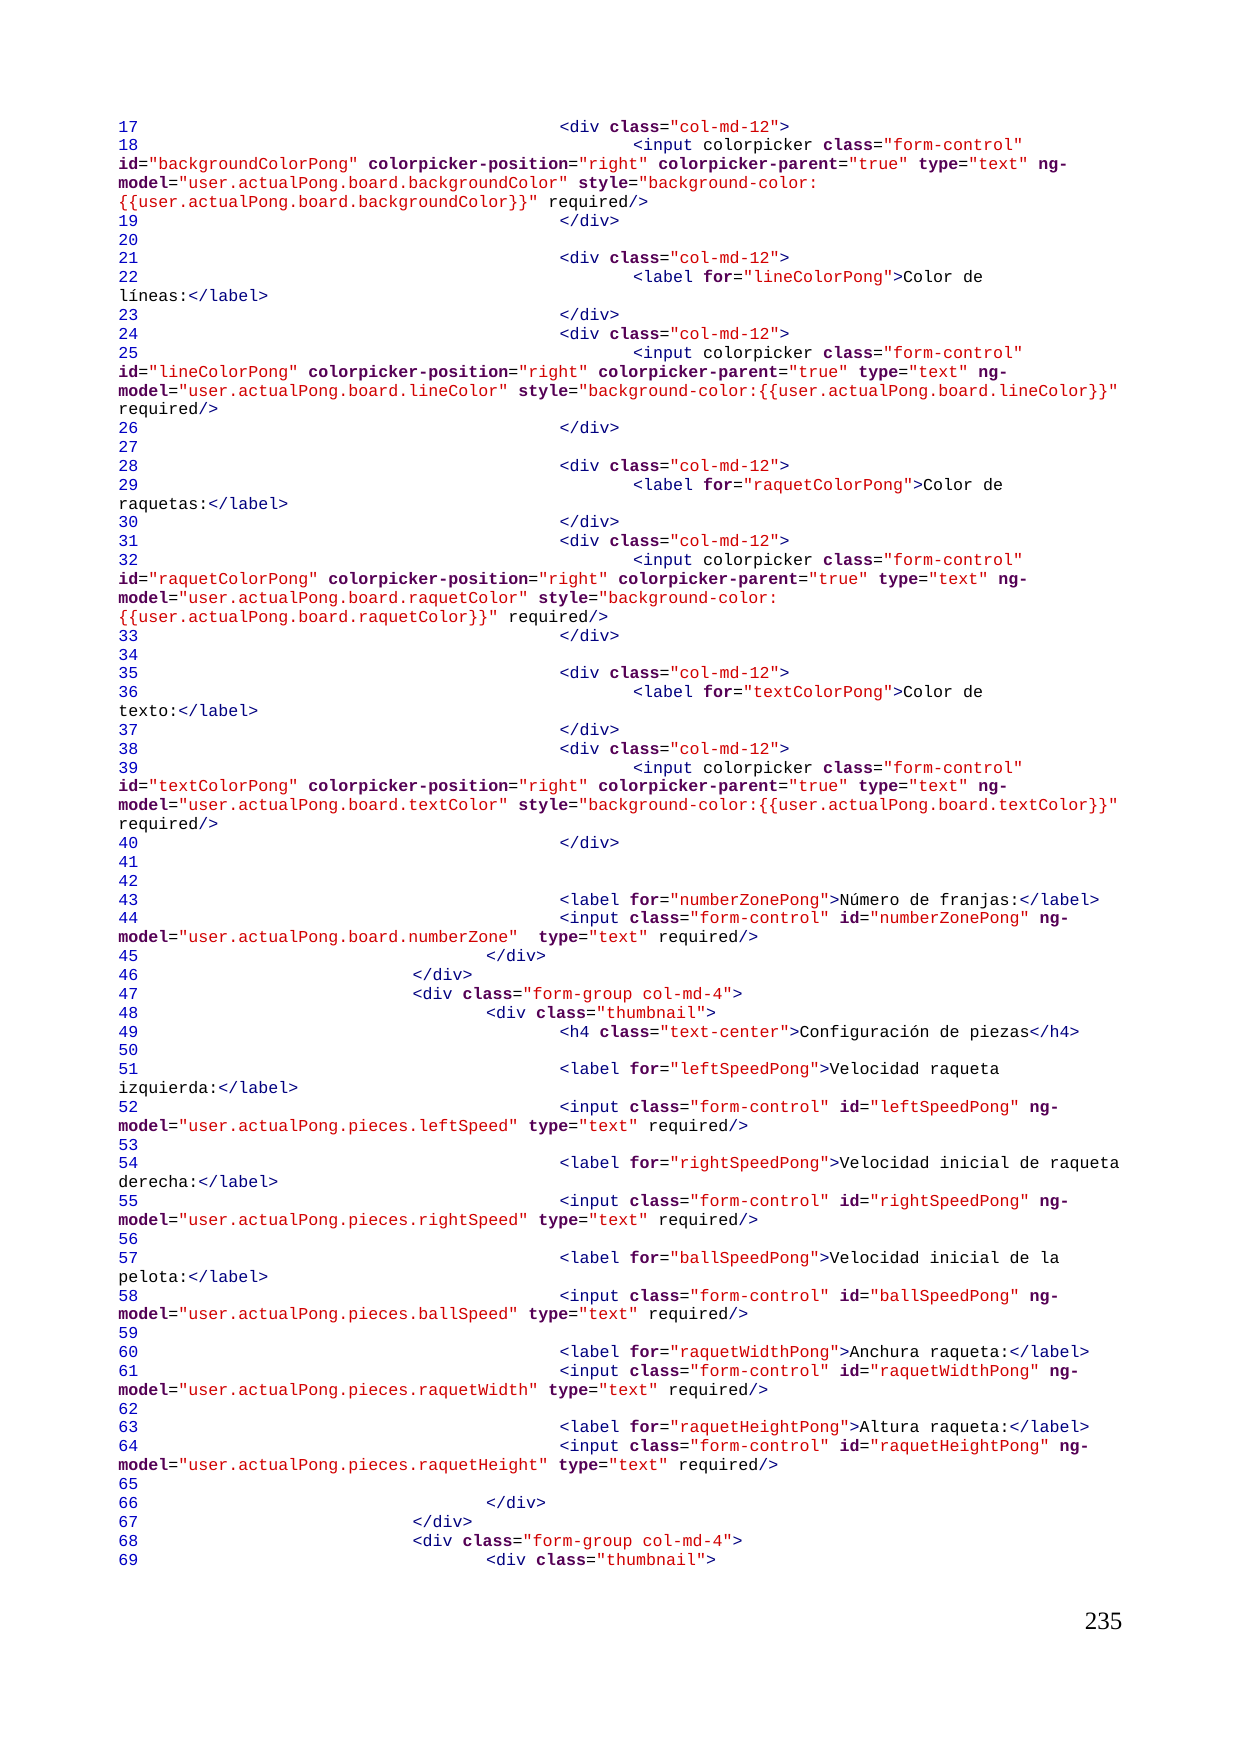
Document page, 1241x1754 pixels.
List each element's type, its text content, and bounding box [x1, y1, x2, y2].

text 49 <h4 class="text-center">Configuración de piezas</h4> [118, 1023, 1122, 1042]
text 37 </div> [118, 721, 1122, 740]
text 21 <div class="col-md-12"> [118, 250, 1122, 269]
text 38 <div class="col-md-12"> [118, 740, 1122, 759]
text 41 [118, 853, 1122, 872]
text 43 <label for="numberZonePong">Número de franjas:</label> [118, 891, 1122, 910]
text 22 <label for="lineColorPong">Color de líneas:</label> [118, 269, 1122, 307]
text 48 <div class="thumbnail"> [118, 1004, 1122, 1023]
text 47 <div class="form-group col-md-4"> [118, 985, 1122, 1004]
text 28 <div class="col-md-12"> [118, 457, 1122, 476]
text 33 </div> [118, 627, 1122, 646]
text 61 <input class="form-control" id="raquetWidthPong" ng-model="user.actualPong.pieces.raquetWidth" type="text" required/> [118, 1362, 1122, 1400]
text 36 <label for="textColorPong">Color de texto:</label> [118, 684, 1122, 721]
text 58 <input class="form-control" id="ballSpeedPong" ng-model="user.actualPong.pieces.ballSpeed" type="text" required/> [118, 1287, 1122, 1325]
text 40 </div> [118, 834, 1122, 853]
text 18 <input colorpicker class="form-control" id="backgroundColorPong" colorpicker-position="right" colorpicker-parent="true" type="text" ng-model="user.actualPong.board.backgroundColor" style="background-color:{{user.actualPong.board.backgroundColor}}" required/> [118, 137, 1122, 212]
text 53 [118, 1136, 1122, 1155]
text 17 <div class="col-md-12"> [118, 118, 1122, 137]
text 20 [118, 231, 1122, 250]
text 26 </div> [118, 420, 1122, 439]
text 32 <input colorpicker class="form-control" id="raquetColorPong" colorpicker-position="right" colorpicker-parent="true" type="text" ng-model="user.actualPong.board.raquetColor" style="background-color:{{user.actualPong.board.raquetColor}}" required/> [118, 552, 1122, 627]
text 54 <label for="rightSpeedPong">Velocidad inicial de raqueta derecha:</label> [118, 1155, 1122, 1193]
text 29 <label for="raquetColorPong">Color de raquetas:</label> [118, 476, 1122, 514]
text 62 [118, 1400, 1122, 1419]
text 44 <input class="form-control" id="numberZonePong" ng-model="user.actualPong.board.numberZone" type="text" required/> [118, 910, 1122, 948]
text 57 <label for="ballSpeedPong">Velocidad inicial de la pelota:</label> [118, 1249, 1122, 1287]
text 50 [118, 1042, 1122, 1061]
text 69 <div class="thumbnail"> [118, 1551, 1122, 1570]
text 25 <input colorpicker class="form-control" id="lineColorPong" colorpicker-position="right" colorpicker-parent="true" type="text" ng-model="user.actualPong.board.lineColor" style="background-color:{{user.actualPong.board.lineColor}}" required/> [118, 344, 1122, 420]
text 45 </div> [118, 948, 1122, 967]
text 56 [118, 1231, 1122, 1249]
text 30 </div> [118, 514, 1122, 533]
text 64 <input class="form-control" id="raquetHeightPong" ng-model="user.actualPong.pieces.raquetHeight" type="text" required/> [118, 1438, 1122, 1476]
text 63 <label for="raquetHeightPong">Altura raqueta:</label> [118, 1419, 1122, 1438]
text 27 [118, 439, 1122, 457]
text 42 [118, 872, 1122, 891]
text 34 [118, 646, 1122, 665]
text 52 <input class="form-control" id="leftSpeedPong" ng-model="user.actualPong.pieces.leftSpeed" type="text" required/> [118, 1098, 1122, 1136]
text 51 <label for="leftSpeedPong">Velocidad raqueta izquierda:</label> [118, 1061, 1122, 1098]
text 31 <div class="col-md-12"> [118, 533, 1122, 552]
text 67 </div> [118, 1513, 1122, 1532]
text 35 <div class="col-md-12"> [118, 665, 1122, 684]
text 46 </div> [118, 967, 1122, 985]
text 39 <input colorpicker class="form-control" id="textColorPong" colorpicker-position="right" colorpicker-parent="true" type="text" ng-model="user.actualPong.board.textColor" style="background-color:{{user.actualPong.board.textColor}}" required/> [118, 759, 1122, 834]
text 66 </div> [118, 1494, 1122, 1513]
text 24 <div class="col-md-12"> [118, 326, 1122, 344]
text 23 </div> [118, 307, 1122, 326]
text 65 [118, 1476, 1122, 1494]
text 55 <input class="form-control" id="rightSpeedPong" ng-model="user.actualPong.pieces.rightSpeed" type="text" required/> [118, 1193, 1122, 1231]
text 60 <label for="raquetWidthPong">Anchura raqueta:</label> [118, 1344, 1122, 1362]
text 19 </div> [118, 212, 1122, 231]
text 68 <div class="form-group col-md-4"> [118, 1532, 1122, 1551]
text 59 [118, 1325, 1122, 1344]
